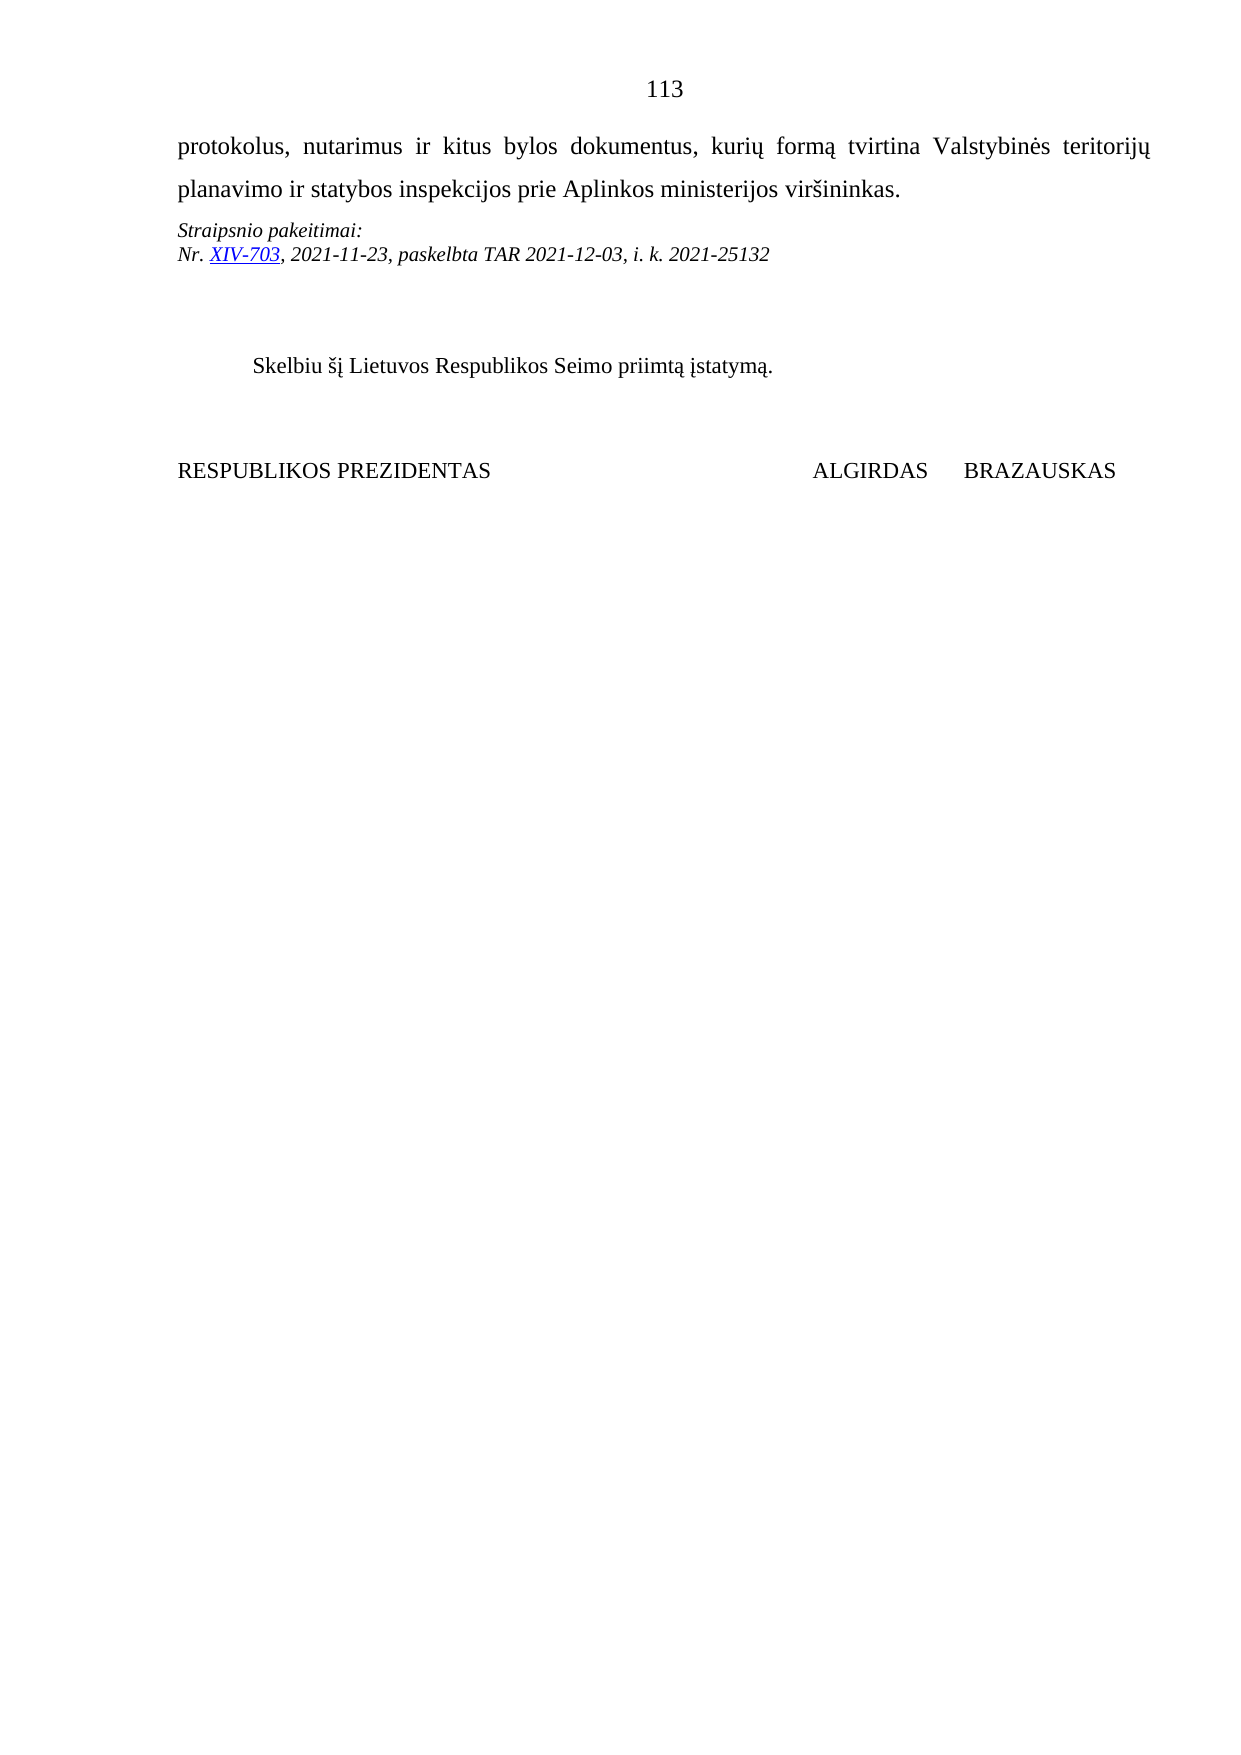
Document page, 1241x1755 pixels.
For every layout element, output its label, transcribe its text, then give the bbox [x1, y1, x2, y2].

text Straipsnio pakeitimai: [177, 218, 1152, 242]
text Nr. XIV-703, 2021-11-23, paskelbta TAR 2021-12-03, i. k. 2021-25132 [177, 242, 1152, 266]
text Skelbiu šį Lietuvos Respublikos Seimo priimtą įstatymą. [177, 352, 1152, 378]
text RESPUBLIKOS PREZIDENTAS ALGIRDAS BRAZAUSKAS [177, 457, 1152, 512]
text protokolus, nutarimus ir kitus bylos dokumentus, kurių formą tvirtina Valstybinės teritorijų planavimo ir statybos inspekcijos prie Aplinkos ministerijos viršininkas. [177, 131, 1152, 203]
